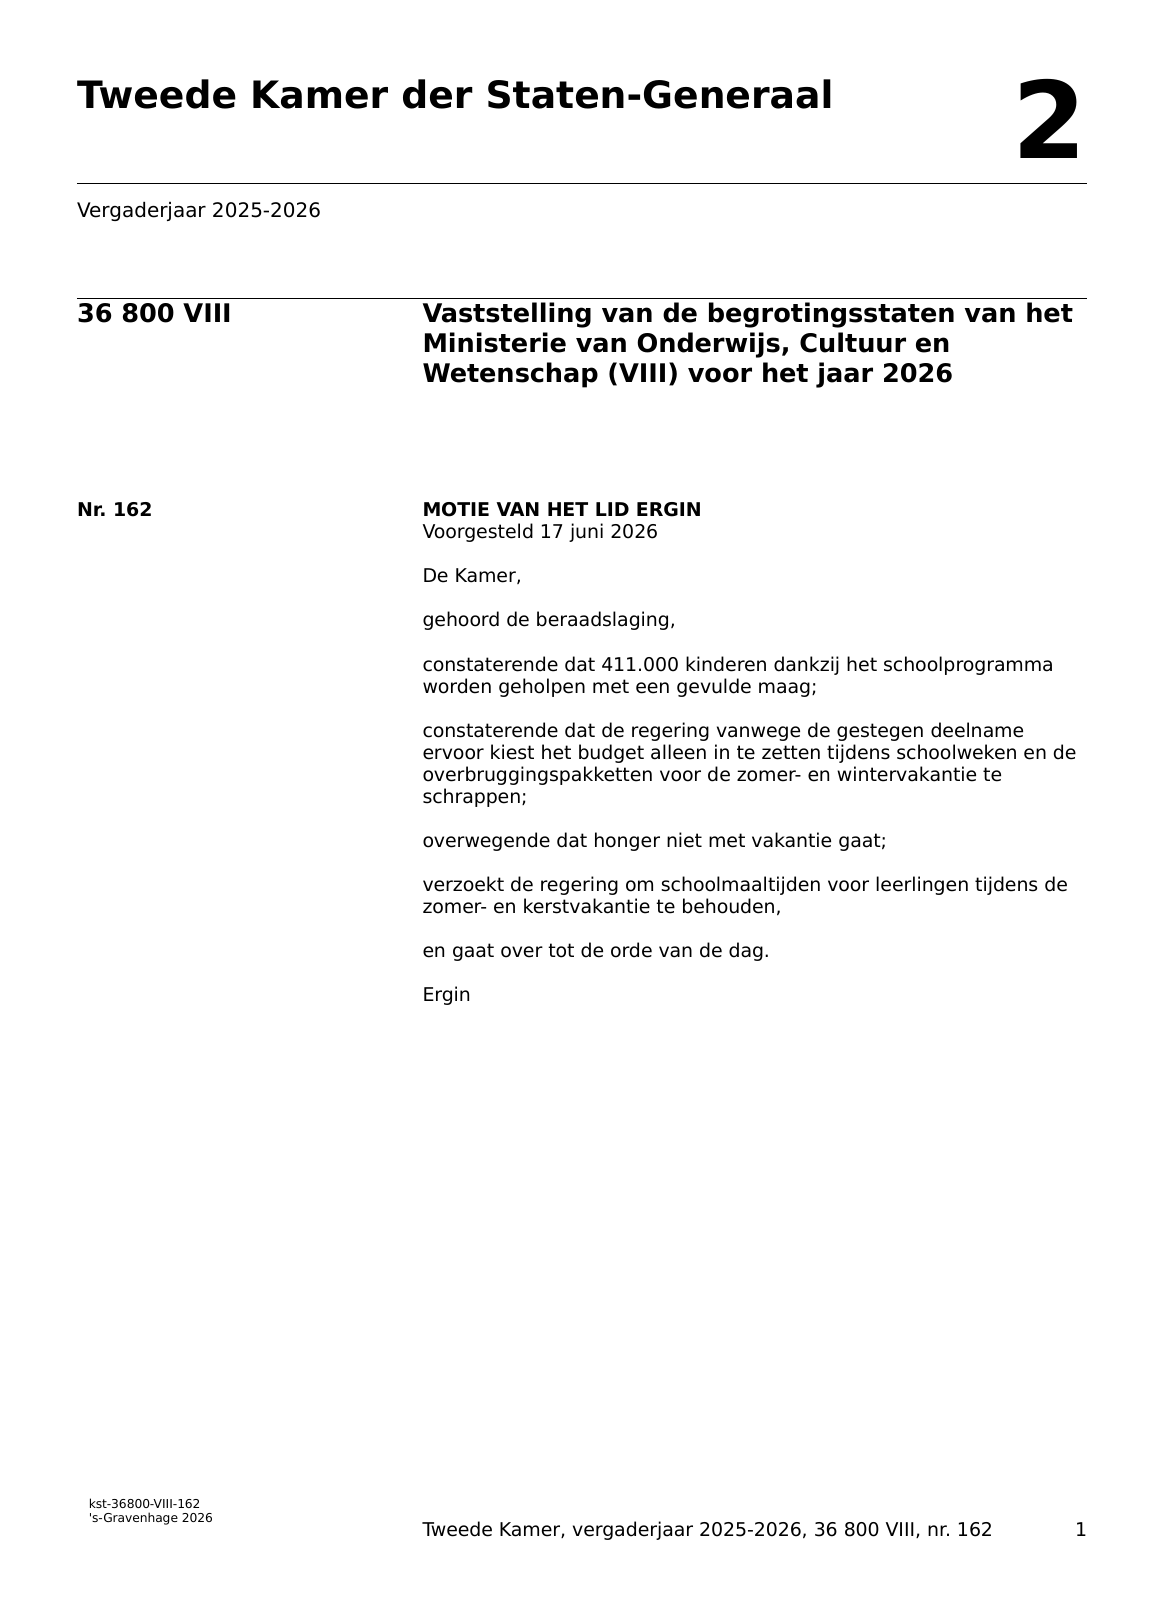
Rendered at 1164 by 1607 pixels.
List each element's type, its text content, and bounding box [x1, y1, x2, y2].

text constaterende dat 411.000 kinderen dankzij het schoolprogramma worden geholpen met een gevulde maag; [422, 653, 1087, 697]
text Voorgesteld 17 juni 2026 [422, 521, 1087, 543]
text en gaat over tot de orde van de dag. [422, 940, 1087, 962]
table_header 2 [886, 59, 1087, 183]
text overwegende dat honger niet met vakantie gaat; [422, 830, 1087, 852]
table_cell Vergaderjaar 2025-2026 [77, 184, 1087, 298]
subtitle 36 800 VIII Vaststelling van de begrotingsstaten van het Ministerie van Onderwijs, Cultuur en Wetenschap (VIII) voor het jaar 2026 [77, 299, 1087, 388]
text De Kamer, [422, 565, 1087, 587]
text 's-Gravenhage 2026 [88, 1511, 323, 1525]
text kst-36800-VIII-162 [88, 1497, 323, 1511]
text constaterende dat de regering vanwege de gestegen deelname ervoor kiest het budget alleen in te zetten tijdens schoolweken en de overbruggingspakketten voor de zomer- en wintervakantie te schrappen; [422, 720, 1087, 808]
text verzoekt de regering om schoolmaaltijden voor leerlingen tijdens de zomer- en kerstvakantie te behouden, [422, 874, 1087, 918]
text Ergin [422, 984, 1087, 1006]
subtitle Nr. 162 MOTIE VAN HET LID ERGIN [77, 499, 1087, 521]
table_header Tweede Kamer der Staten-Generaal [77, 59, 886, 183]
text gehoord de beraadslaging, [422, 609, 1087, 631]
